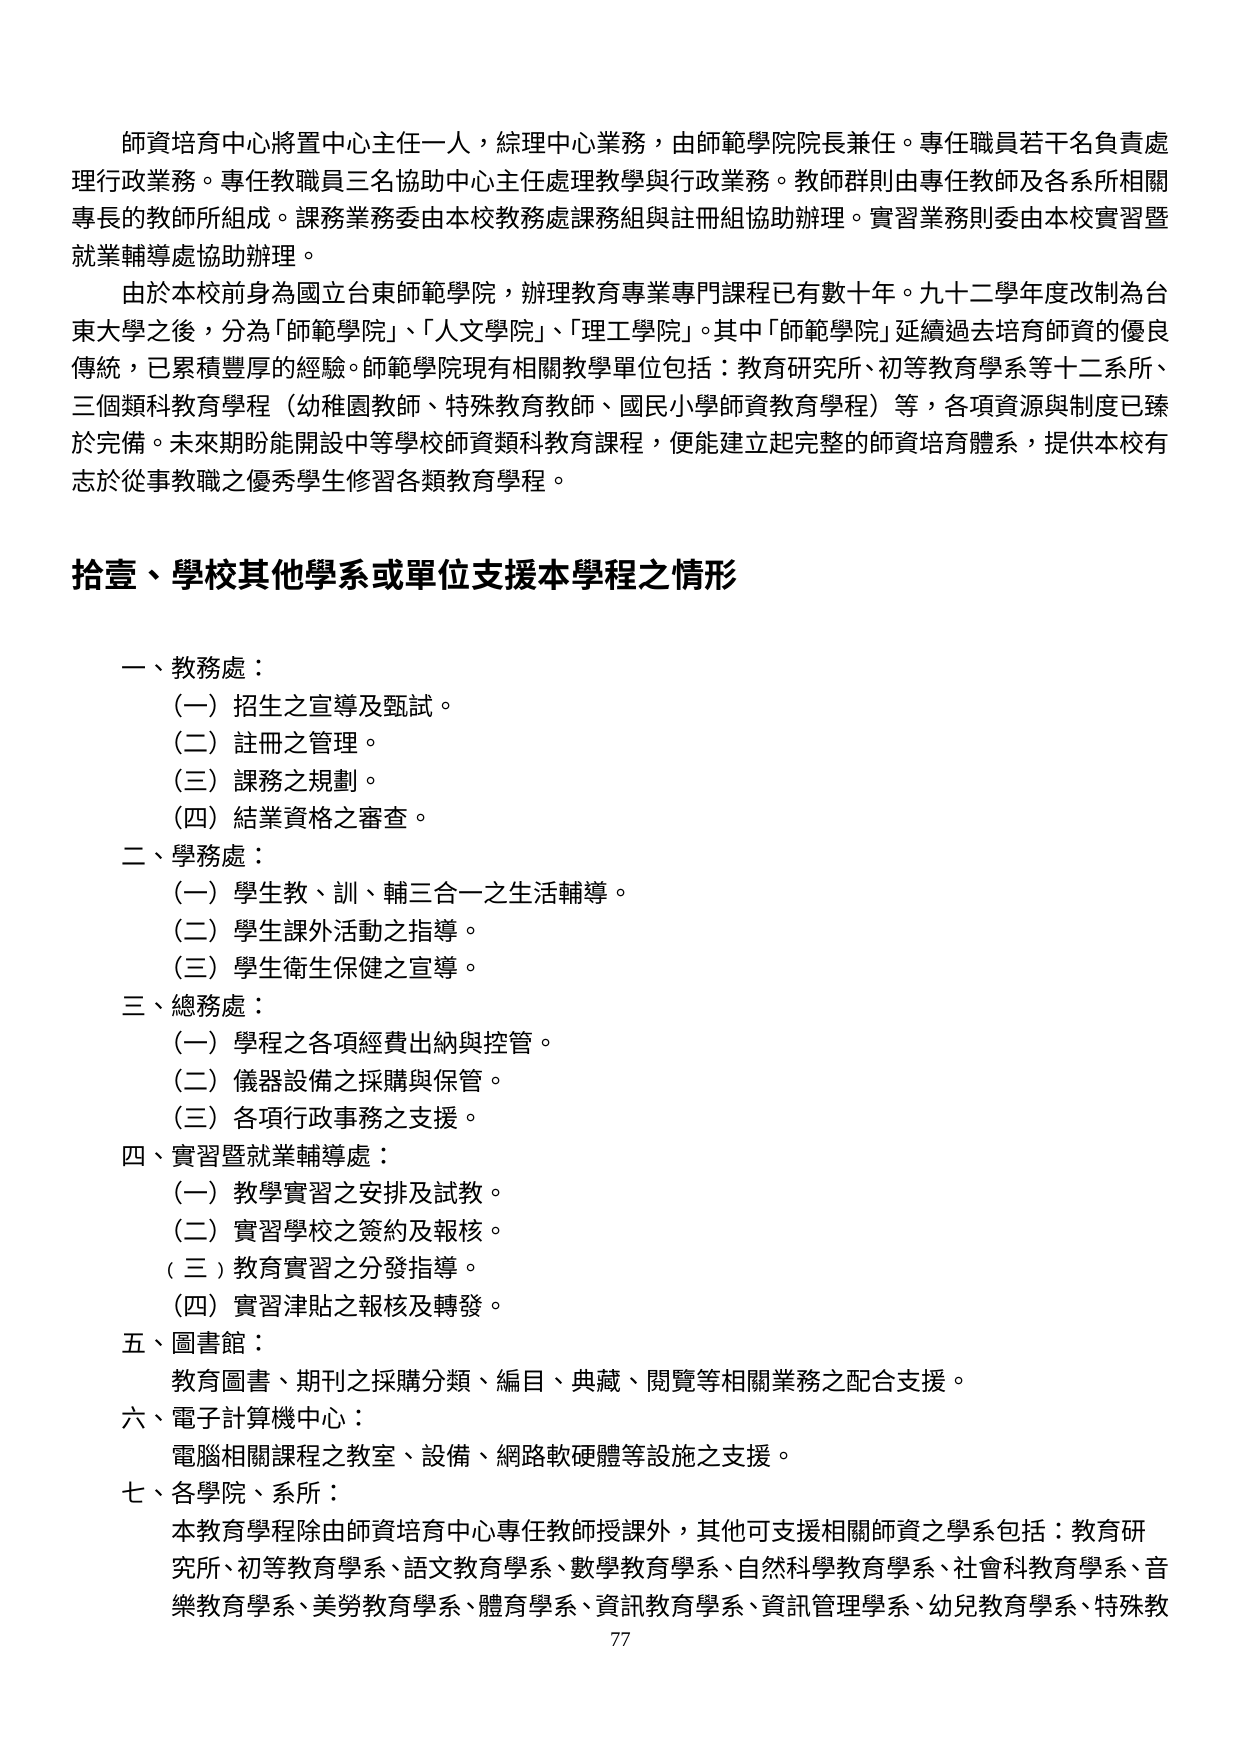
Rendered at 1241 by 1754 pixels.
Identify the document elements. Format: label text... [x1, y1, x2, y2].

text 本教育學程除由師資培育中心專任教師授課外，其他可支援相關師資之學系包括：教育研究所、初等教育學系、語文教育學系、數學教育學系、自然科學教育學系、社會科教育學系、音樂教育學系、美勞教育學系、體育學系、資訊教育學系、資訊管理學系、幼兒教育學系、特殊教 [171, 1510, 1169, 1623]
text 六、電子計算機中心： [121, 1398, 1169, 1435]
text 師資培育中心將置中心主任一人，綜理中心業務，由師範學院院長兼任。專任職員若干名負責處理行政業務。專任教職員三名協助中心主任處理教學與行政業務。教師群則由專任教師及各系所相關專長的教師所組成。課務業務委由本校教務處課務組與註冊組協助辦理。實習業務則委由本校實習暨就業輔導處協助辦理。 [71, 123, 1169, 273]
text 二、學務處： [121, 835, 1169, 873]
text （一）招生之宣導及甄試。 [158, 685, 1169, 723]
text （四）結業資格之審查。 [158, 798, 1169, 835]
text 由於本校前身為國立台東師範學院，辦理教育專業專門課程已有數十年。九十二學年度改制為台東大學之後，分為「師範學院」、「人文學院」、「理工學院」。其中「師範學院」延續過去培育師資的優良傳統，已累積豐厚的經驗。師範學院現有相關教學單位包括：教育研究所、初等教育學系等十二系所、三個類科教育學程（幼稚園教師、特殊教育教師、國民小學師資教育學程）等，各項資源與制度已臻於完備。未來期盼能開設中等學校師資類科教育課程，便能建立起完整的師資培育體系，提供本校有志於從事教職之優秀學生修習各類教育學程。 [71, 273, 1169, 498]
text （三）各項行政事務之支援。 [158, 1098, 1169, 1135]
text 教育圖書、期刊之採購分類、編目、典藏、閱覽等相關業務之配合支援。 [171, 1360, 1169, 1398]
text （二）儀器設備之採購與保管。 [158, 1060, 1169, 1098]
text ﹙三﹚教育實習之分發指導。 [158, 1248, 1169, 1285]
text 四、實習暨就業輔導處： [121, 1135, 1169, 1173]
text （二）實習學校之簽約及報核。 [158, 1210, 1169, 1248]
text 五、圖書館： [121, 1323, 1169, 1360]
text 七、各學院、系所： [121, 1473, 1169, 1510]
text 拾壹、學校其他學系或單位支援本學程之情形 [71, 535, 1169, 610]
text （三）課務之規劃。 [158, 760, 1169, 798]
text （四）實習津貼之報核及轉發。 [158, 1285, 1169, 1323]
text （三）學生衛生保健之宣導。 [158, 948, 1169, 985]
text （一）學生教、訓、輔三合一之生活輔導。 [158, 873, 1169, 910]
text （二）註冊之管理。 [158, 723, 1169, 760]
text 一、教務處： [121, 648, 1169, 685]
text 電腦相關課程之教室、設備、網路軟硬體等設施之支援。 [171, 1435, 1169, 1473]
text （一）學程之各項經費出納與控管。 [158, 1023, 1169, 1060]
text （二）學生課外活動之指導。 [158, 910, 1169, 948]
text （一）教學實習之安排及試教。 [158, 1173, 1169, 1210]
text 三、總務處： [121, 985, 1169, 1023]
